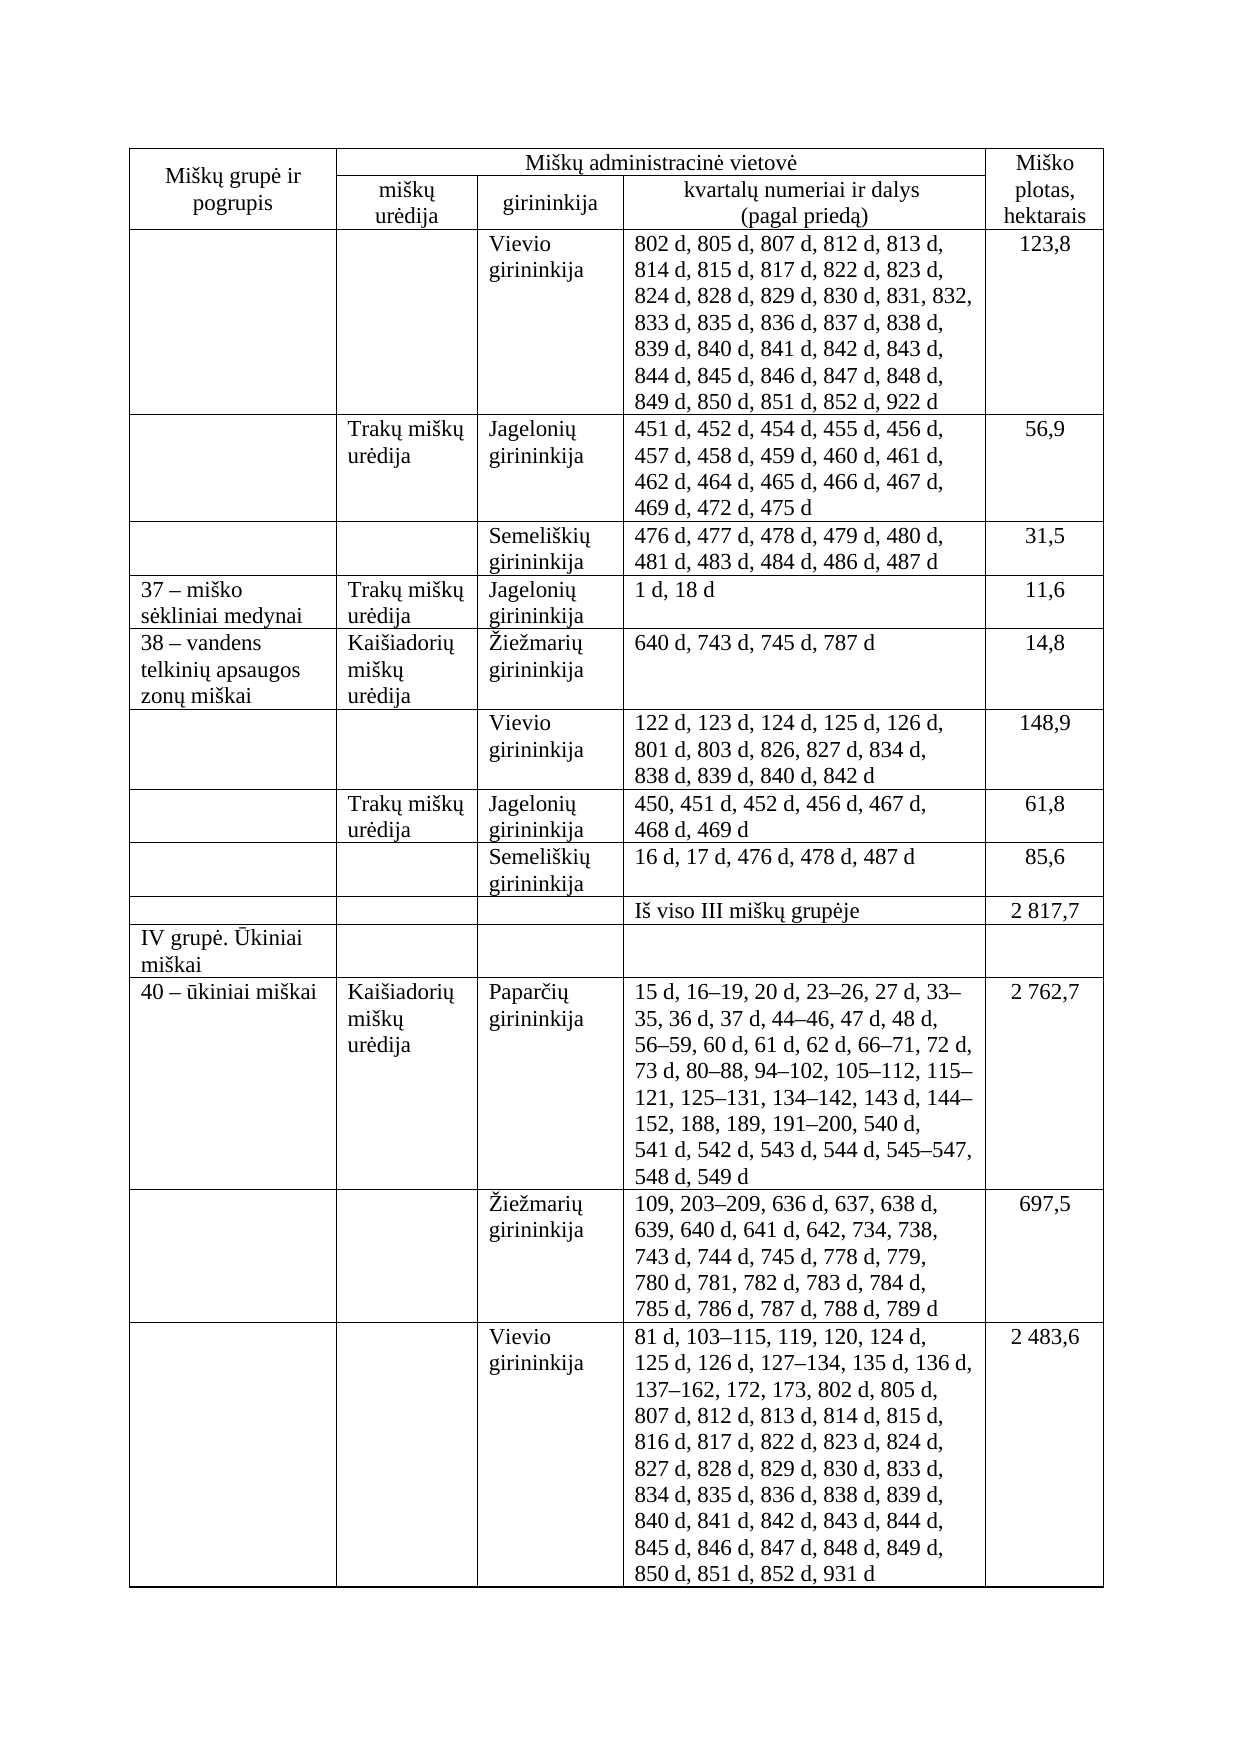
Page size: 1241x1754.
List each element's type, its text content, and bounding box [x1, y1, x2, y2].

table_cell 2 817,7 [986, 897, 1103, 923]
table_cell 14,8 [986, 629, 1103, 708]
table_cell 16 d, 17 d, 476 d, 478 d, 487 d [624, 843, 985, 896]
table_cell Žiežmarių girininkija [478, 629, 623, 708]
table_cell 2 483,6 [986, 1323, 1103, 1586]
table_cell Paparčių girininkija [478, 978, 623, 1189]
table_cell 697,5 [986, 1190, 1103, 1322]
table_cell [337, 897, 477, 923]
table_header Miškų grupė ir pogrupis [130, 149, 336, 229]
table_cell Iš viso III miškų grupėje [624, 897, 985, 923]
table_cell Trakų miškų urėdija [337, 576, 477, 628]
table_cell [130, 1190, 336, 1322]
table_cell [337, 1190, 477, 1322]
table_cell 476 d, 477 d, 478 d, 479 d, 480 d, 481 d, 483 d, 484 d, 486 d, 487 d [624, 522, 985, 574]
table_cell 11,6 [986, 576, 1103, 628]
table_cell [130, 1323, 336, 1586]
table_cell [337, 230, 477, 414]
table_cell [337, 522, 477, 574]
table_cell 802 d, 805 d, 807 d, 812 d, 813 d, 814 d, 815 d, 817 d, 822 d, 823 d, 824 d, 828 d, 829 d, 830 d, 831, 832, 833 d, 835 d, 836 d, 837 d, 838 d, 839 d, 840 d, 841 d, 842 d, 843 d, 844 d, 845 d, 846 d, 847 d, 848 d, 849 d, 850 d, 851 d, 852 d, 922 d [624, 230, 985, 414]
table_cell Semeliškių girininkija [478, 843, 623, 896]
table_cell [130, 897, 336, 923]
table_header Miško plotas, hektarais [986, 149, 1103, 229]
table_cell [130, 710, 336, 788]
table_cell 2 762,7 [986, 978, 1103, 1189]
table_cell [130, 843, 336, 896]
table_cell Žiežmarių girininkija [478, 1190, 623, 1322]
table_cell 37 – miško sėkliniai medynai [130, 576, 336, 628]
table_cell 109, 203–209, 636 d, 637, 638 d, 639, 640 d, 641 d, 642, 734, 738, 743 d, 744 d, 745 d, 778 d, 779, 780 d, 781, 782 d, 783 d, 784 d, 785 d, 786 d, 787 d, 788 d, 789 d [624, 1190, 985, 1322]
table_cell Trakų miškų urėdija [337, 790, 477, 842]
table_cell 451 d, 452 d, 454 d, 455 d, 456 d, 457 d, 458 d, 459 d, 460 d, 461 d, 462 d, 464 d, 465 d, 466 d, 467 d, 469 d, 472 d, 475 d [624, 415, 985, 521]
table_cell [130, 230, 336, 414]
table_cell [986, 925, 1103, 977]
table_cell kvartalų numeriai ir dalys (pagal priedą) [624, 176, 985, 229]
table_cell [130, 790, 336, 842]
table_cell 122 d, 123 d, 124 d, 125 d, 126 d, 801 d, 803 d, 826, 827 d, 834 d, 838 d, 839 d, 840 d, 842 d [624, 710, 985, 788]
table_cell 15 d, 16–19, 20 d, 23–26, 27 d, 33–35, 36 d, 37 d, 44–46, 47 d, 48 d, 56–59, 60 d, 61 d, 62 d, 66–71, 72 d, 73 d, 80–88, 94–102, 105–112, 115–121, 125–131, 134–142, 143 d, 144–152, 188, 189, 191–200, 540 d, 541 d, 542 d, 543 d, 544 d, 545–547, 548 d, 549 d [624, 978, 985, 1189]
table_header Miškų administracinė vietovė [337, 149, 985, 175]
table_cell 81 d, 103–115, 119, 120, 124 d, 125 d, 126 d, 127–134, 135 d, 136 d, 137–162, 172, 173, 802 d, 805 d, 807 d, 812 d, 813 d, 814 d, 815 d, 816 d, 817 d, 822 d, 823 d, 824 d, 827 d, 828 d, 829 d, 830 d, 833 d, 834 d, 835 d, 836 d, 838 d, 839 d, 840 d, 841 d, 842 d, 843 d, 844 d, 845 d, 846 d, 847 d, 848 d, 849 d, 850 d, 851 d, 852 d, 931 d [624, 1323, 985, 1586]
table_cell 31,5 [986, 522, 1103, 574]
table_cell [337, 1323, 477, 1586]
table_cell 640 d, 743 d, 745 d, 787 d [624, 629, 985, 708]
table_cell IV grupė. Ūkiniai miškai [130, 925, 336, 977]
table_cell 148,9 [986, 710, 1103, 788]
table_cell girininkija [478, 176, 623, 229]
table_cell [624, 925, 985, 977]
table_cell Trakų miškų urėdija [337, 415, 477, 521]
table_cell 40 – ūkiniai miškai [130, 978, 336, 1189]
table_cell [337, 925, 477, 977]
table_cell Jagelonių girininkija [478, 790, 623, 842]
table_cell Vievio girininkija [478, 1323, 623, 1586]
table_cell miškų urėdija [337, 176, 477, 229]
table_cell 56,9 [986, 415, 1103, 521]
table_cell [337, 843, 477, 896]
table_cell Vievio girininkija [478, 230, 623, 414]
table_cell Kaišiadorių miškų urėdija [337, 629, 477, 708]
table_cell [478, 925, 623, 977]
table_cell 450, 451 d, 452 d, 456 d, 467 d, 468 d, 469 d [624, 790, 985, 842]
table_cell Semeliškių girininkija [478, 522, 623, 574]
table_cell 38 – vandens telkinių apsaugos zonų miškai [130, 629, 336, 708]
table_cell Kaišiadorių miškų urėdija [337, 978, 477, 1189]
table_cell Jagelonių girininkija [478, 576, 623, 628]
table_cell [130, 522, 336, 574]
table_cell 123,8 [986, 230, 1103, 414]
table_cell [130, 415, 336, 521]
table_cell [478, 897, 623, 923]
table_cell 1 d, 18 d [624, 576, 985, 628]
table_cell Jagelonių girininkija [478, 415, 623, 521]
table_cell 85,6 [986, 843, 1103, 896]
table_cell 61,8 [986, 790, 1103, 842]
table_cell Vievio girininkija [478, 710, 623, 788]
table_cell [337, 710, 477, 788]
